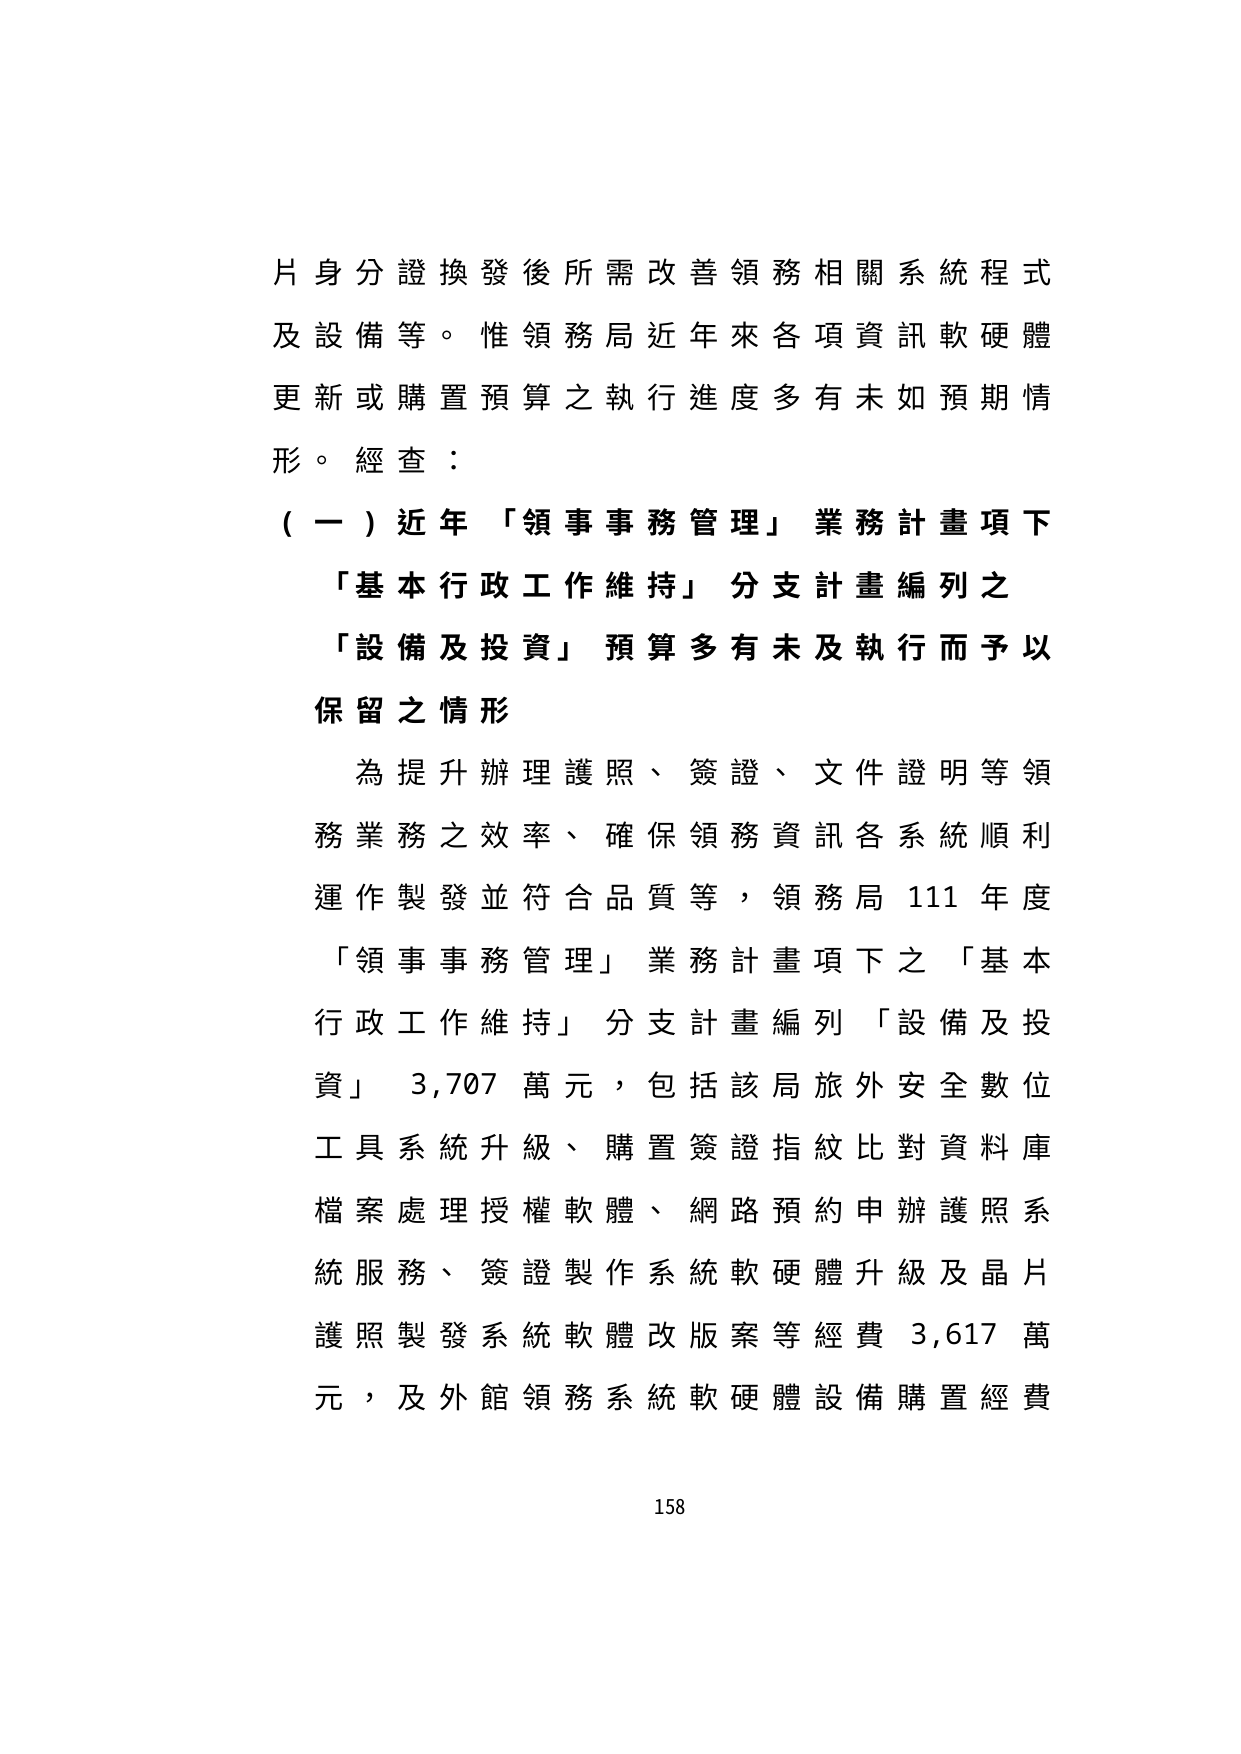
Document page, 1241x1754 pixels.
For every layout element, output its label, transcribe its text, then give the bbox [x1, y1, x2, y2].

text 為提升辦理護照、簽證、文件證明等領務業務之效率、確保領務資訊各系統順利運作製發並符合品質等，領務局111年度「領事事務管理」業務計畫項下之「基本行政工作維持」分支計畫編列「設備及投資」3,707萬元，包括該局旅外安全數位工具系統升級、購置簽證指紋比對資料庫檔案處理授權軟體、網路預約申辦護照系統服務、簽證製作系統軟硬體升級及晶片護照製發系統軟體改版案等經費3,617萬元，及外館領務系統軟硬體設備購置經費 [271, 729, 1058, 1417]
text 片身分證換發後所需改善領務相關系統程式及設備等。惟領務局近年來各項資訊軟硬體更新或購置預算之執行進度多有未如預期情形。經查： [242, 229, 1058, 479]
text (一)近年「領事事務管理」業務計畫項下「基本行政工作維持」分支計畫編列之「設備及投資」預算多有未及執行而予以保留之情形 [242, 479, 1058, 729]
